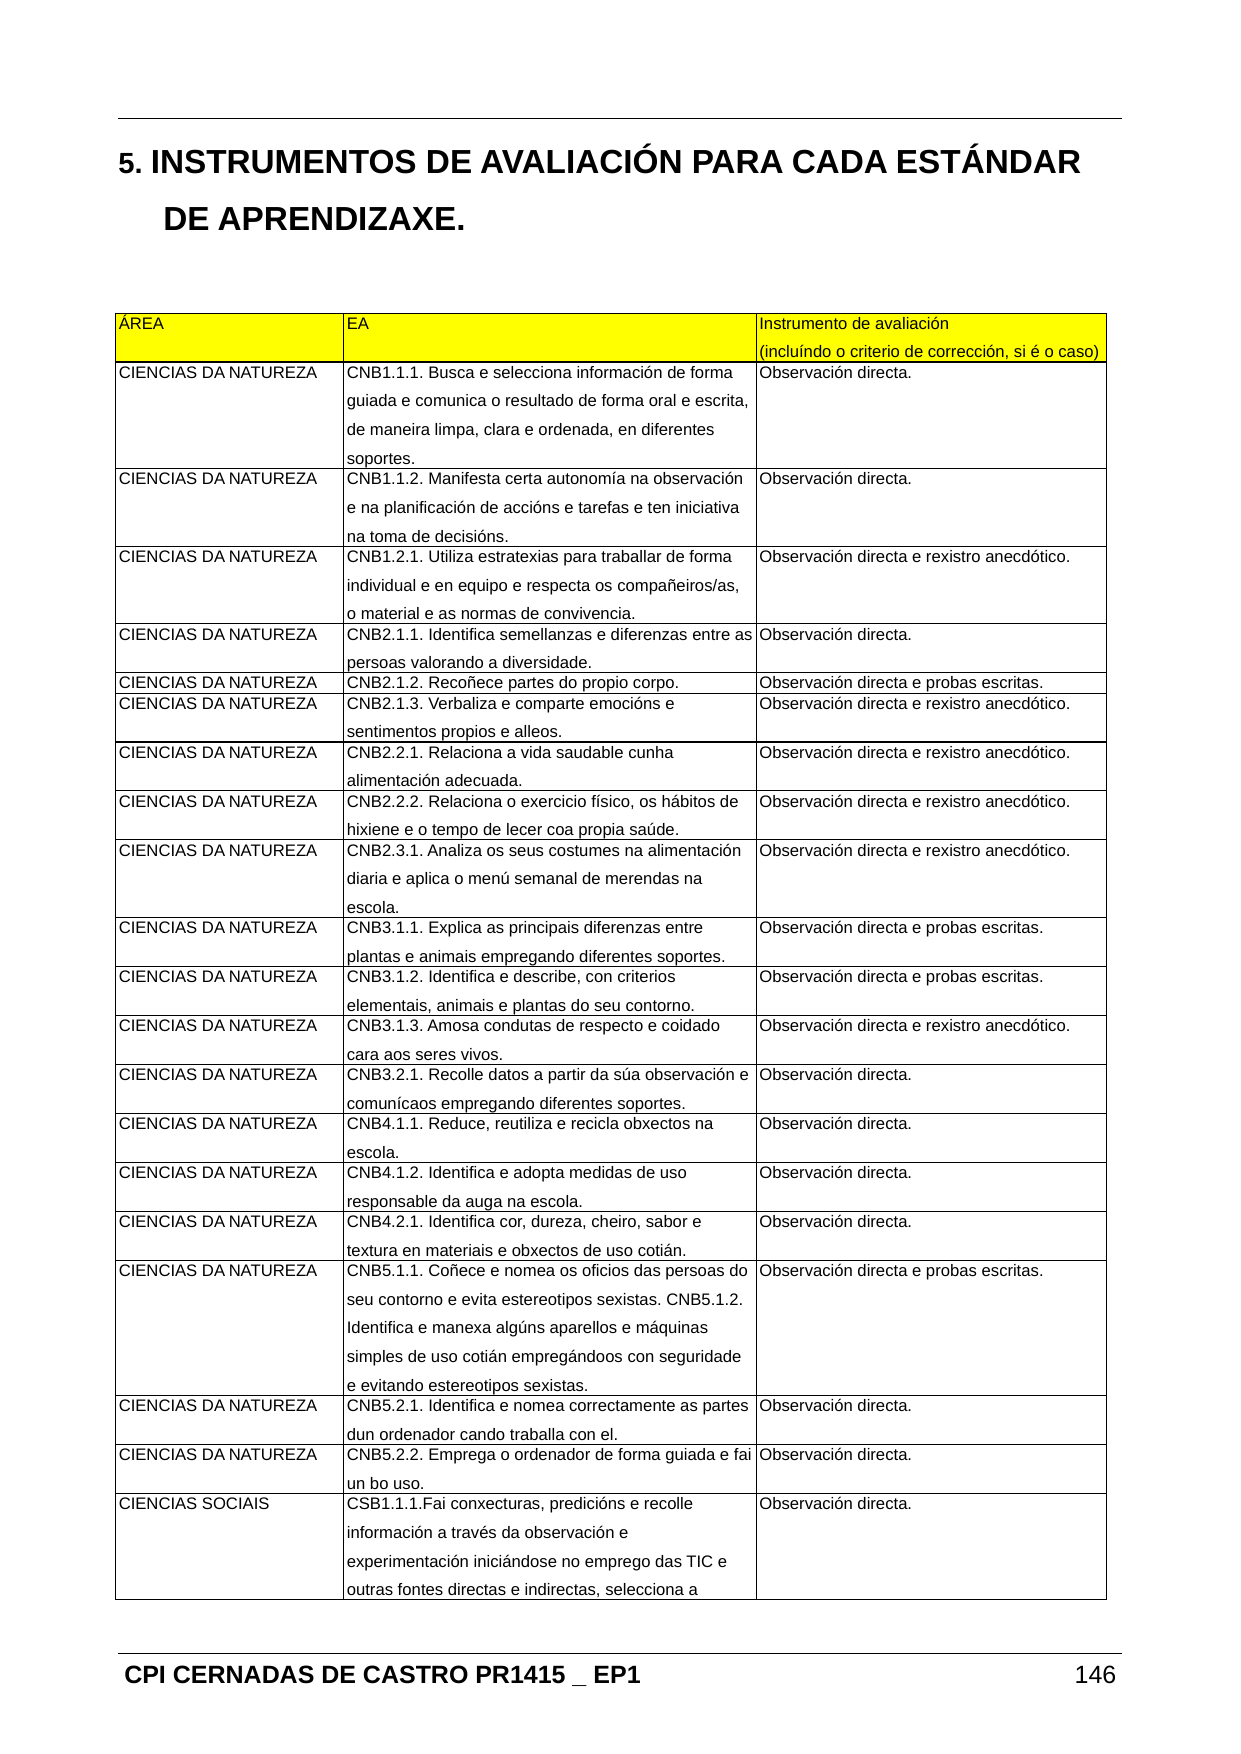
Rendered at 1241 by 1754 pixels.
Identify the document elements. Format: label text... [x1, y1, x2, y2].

table_cell CNB3.1.2. Identifica e describe, con criterios elementais, animais e plantas do seu contorno. [344, 967, 756, 1015]
table_cell CIENCIAS SOCIAIS [116, 1494, 343, 1599]
table_cell CIENCIAS DA NATUREZA [116, 469, 343, 546]
table_header ÁREA [116, 314, 343, 361]
table_cell CNB5.2.1. Identifica e nomea correctamente as partes dun ordenador cando traballa con el. [344, 1396, 756, 1444]
table_cell Observación directa. [757, 363, 1106, 468]
table_cell CNB5.1.1. Coñece e nomea os oficios das persoas do seu contorno e evita estereotipos sexistas. CNB5.1.2. Identifica e manexa algúns aparellos e máquinas simples de uso cotián empregándoos con seguridade e evitando estereotipos sexistas. [344, 1261, 756, 1395]
table_cell Observación directa. [757, 1163, 1106, 1211]
table_cell CIENCIAS DA NATUREZA [116, 1212, 343, 1260]
table_cell CNB1.2.1. Utiliza estratexias para traballar de forma individual e en equipo e respecta os compañeiros/as, o material e as normas de convivencia. [344, 547, 756, 623]
table_cell CIENCIAS DA NATUREZA [116, 1016, 343, 1064]
subtitle INSTRUMENTOS DE AVALIACIÓN PARA CADA ESTÁNDAR DE APRENDIZAXE. [118, 142, 1122, 238]
table_cell CNB4.1.2. Identifica e adopta medidas de uso responsable da auga na escola. [344, 1163, 756, 1211]
table_cell Observación directa e rexistro anecdótico. [757, 694, 1106, 741]
table_cell CNB3.2.1. Recolle datos a partir da súa observación e comunícaos empregando diferentes soportes. [344, 1065, 756, 1113]
table_cell CIENCIAS DA NATUREZA [116, 791, 343, 839]
table_cell Observación directa e probas escritas. [757, 1261, 1106, 1395]
table_cell Observación directa e rexistro anecdótico. [757, 743, 1106, 790]
table_cell CIENCIAS DA NATUREZA [116, 694, 343, 741]
table_cell Observación directa. [757, 1114, 1106, 1162]
table_cell CNB2.1.1. Identifica semellanzas e diferenzas entre as persoas valorando a diversidade. [344, 624, 756, 672]
table_cell CNB1.1.1. Busca e selecciona información de forma guiada e comunica o resultado de forma oral e escrita, de maneira limpa, clara e ordenada, en diferentes soportes. [344, 363, 756, 468]
table_cell CIENCIAS DA NATUREZA [116, 1445, 343, 1493]
table_cell CNB3.1.3. Amosa condutas de respecto e coidado cara aos seres vivos. [344, 1016, 756, 1064]
table_cell Observación directa. [757, 1065, 1106, 1113]
table_cell CNB1.1.2. Manifesta certa autonomía na observación e na planificación de accións e tarefas e ten iniciativa na toma de decisións. [344, 469, 756, 546]
table_header Instrumento de avaliación (incluíndo o criterio de corrección, si é o caso) [757, 314, 1106, 361]
table_cell Observación directa. [757, 1212, 1106, 1260]
table_cell Observación directa e probas escritas. [757, 918, 1106, 966]
table_cell CIENCIAS DA NATUREZA [116, 1396, 343, 1444]
table_cell CIENCIAS DA NATUREZA [116, 1065, 343, 1113]
table_cell Observación directa. [757, 1445, 1106, 1493]
table_cell Observación directa. [757, 469, 1106, 546]
table_cell CIENCIAS DA NATUREZA [116, 967, 343, 1015]
table_cell CIENCIAS DA NATUREZA [116, 363, 343, 468]
table_cell CNB2.2.2. Relaciona o exercicio físico, os hábitos de hixiene e o tempo de lecer coa propia saúde. [344, 791, 756, 839]
table_cell Observación directa e probas escritas. [757, 673, 1106, 692]
table_cell Observación directa. [757, 1494, 1106, 1599]
table_cell CNB2.1.2. Recoñece partes do propio corpo. [344, 673, 756, 692]
table_cell Observación directa e rexistro anecdótico. [757, 1016, 1106, 1064]
table_cell Observación directa e probas escritas. [757, 967, 1106, 1015]
table_cell CIENCIAS DA NATUREZA [116, 547, 343, 623]
table_cell Observación directa e rexistro anecdótico. [757, 840, 1106, 917]
table_cell CIENCIAS DA NATUREZA [116, 624, 343, 672]
table_cell CIENCIAS DA NATUREZA [116, 840, 343, 917]
table_cell Observación directa e rexistro anecdótico. [757, 547, 1106, 623]
table_cell CSB1.1.1.Fai conxecturas, predicións e recolle información a través da observación e experimentación iniciándose no emprego das TIC e outras fontes directas e indirectas, selecciona a [344, 1494, 756, 1599]
table_cell CNB2.3.1. Analiza os seus costumes na alimentación diaria e aplica o menú semanal de merendas na escola. [344, 840, 756, 917]
table_cell CIENCIAS DA NATUREZA [116, 673, 343, 692]
table_cell CIENCIAS DA NATUREZA [116, 1261, 343, 1395]
table_cell CIENCIAS DA NATUREZA [116, 1114, 343, 1162]
table_cell Observación directa. [757, 1396, 1106, 1444]
table_cell CNB2.1.3. Verbaliza e comparte emocións e sentimentos propios e alleos. [344, 694, 756, 741]
table_cell CNB4.1.1. Reduce, reutiliza e recicla obxectos na escola. [344, 1114, 756, 1162]
table_cell Observación directa. [757, 624, 1106, 672]
table_cell CIENCIAS DA NATUREZA [116, 1163, 343, 1211]
table_cell CNB5.2.2. Emprega o ordenador de forma guiada e fai un bo uso. [344, 1445, 756, 1493]
table_cell CNB2.2.1. Relaciona a vida saudable cunha alimentación adecuada. [344, 743, 756, 790]
table_cell CIENCIAS DA NATUREZA [116, 743, 343, 790]
table_cell CNB4.2.1. Identifica cor, dureza, cheiro, sabor e textura en materiais e obxectos de uso cotián. [344, 1212, 756, 1260]
table_cell Observación directa e rexistro anecdótico. [757, 791, 1106, 839]
table_header EA [344, 314, 756, 361]
table_cell CNB3.1.1. Explica as principais diferenzas entre plantas e animais empregando diferentes soportes. [344, 918, 756, 966]
table_cell CIENCIAS DA NATUREZA [116, 918, 343, 966]
